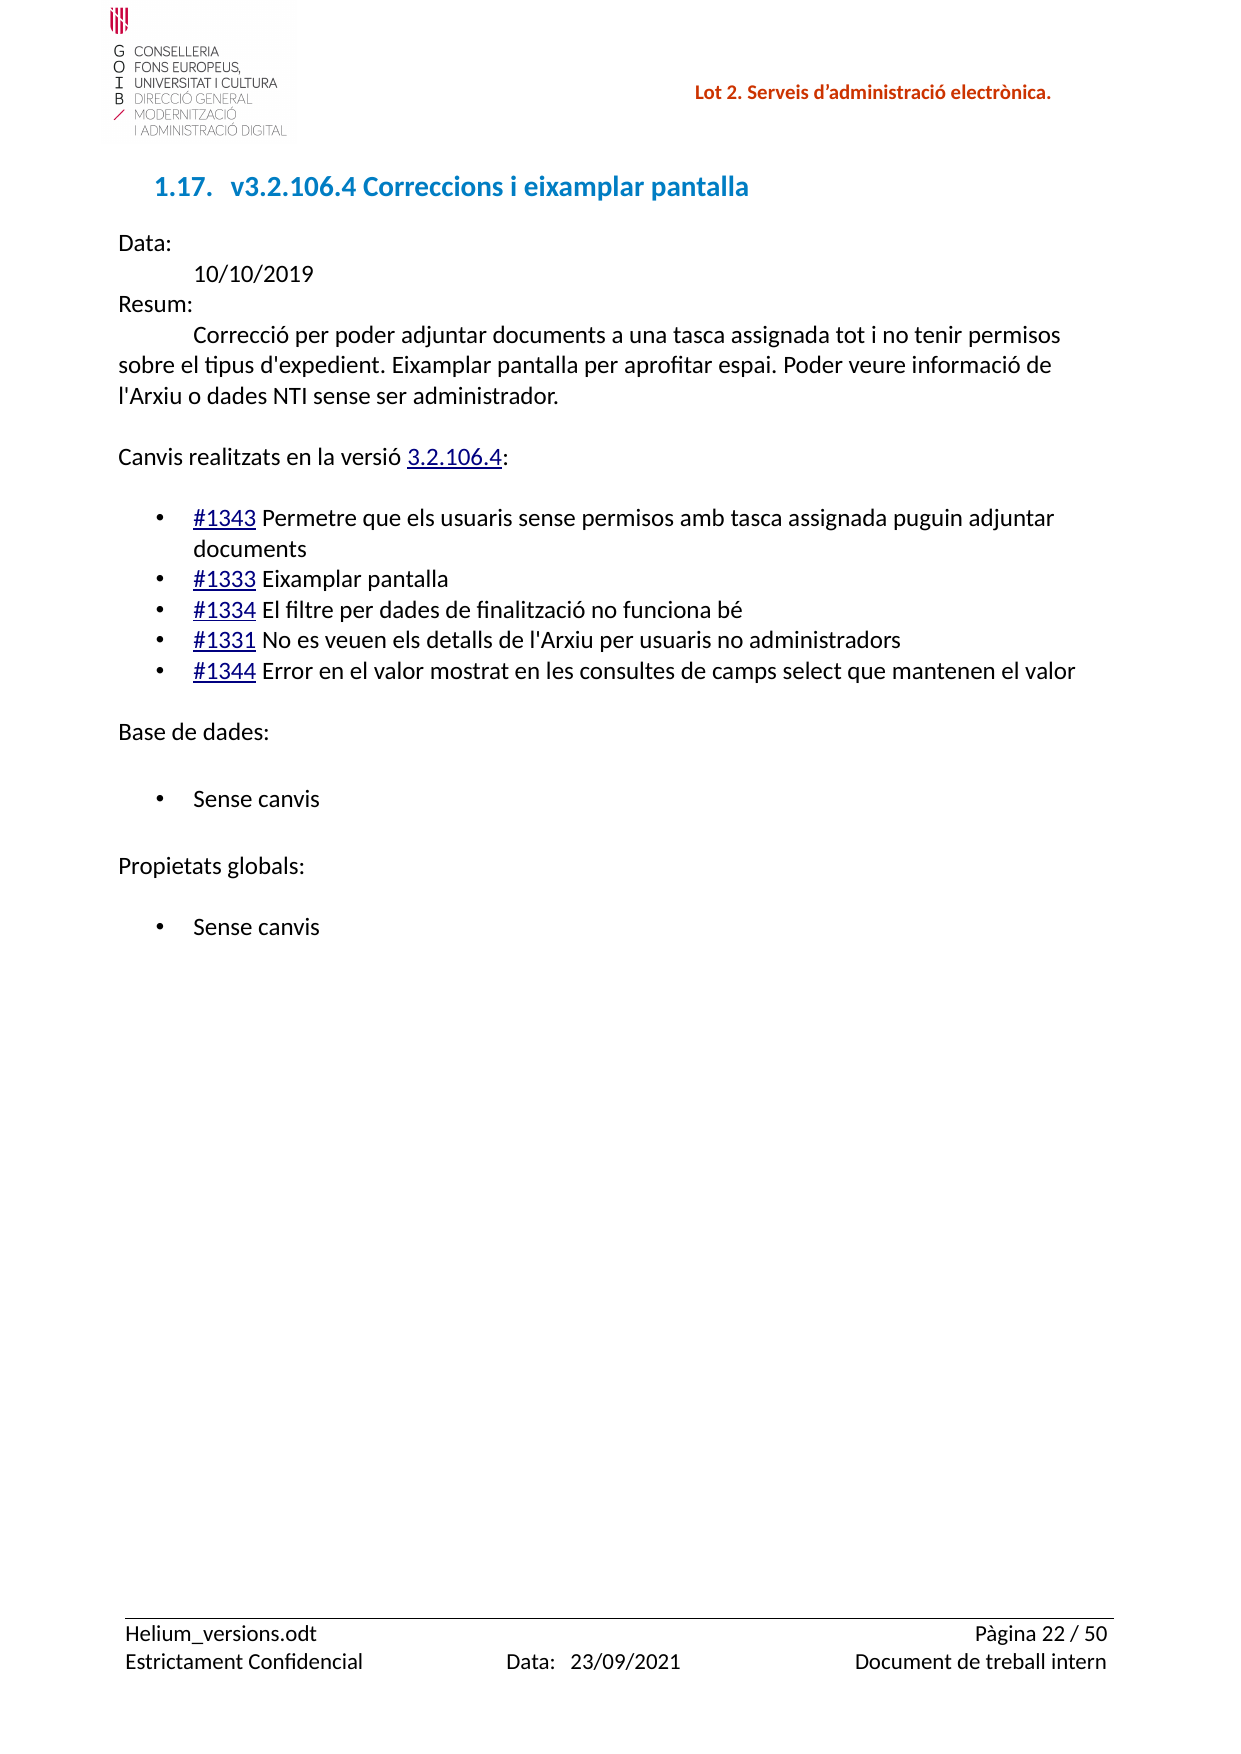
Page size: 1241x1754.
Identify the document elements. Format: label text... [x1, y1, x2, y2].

list #1334 El filtre per dades de finalització no funciona bé [156, 594, 1122, 624]
text 10/10/2019 [118, 258, 1122, 289]
picture [100, 0, 297, 144]
list #1344 Error en el valor mostrat en les consultes de camps select que mantenen el valor [156, 655, 1122, 685]
text Propietats globals: [118, 850, 1122, 880]
text Correcció per poder adjuntar documents a una tasca assignada tot i no tenir permisos sobre el tipus d'expedient. Eixamplar pantalla per aprofitar espai. Poder veure informació de l'Arxiu o dades NTI sense ser administrador. [118, 319, 1122, 411]
text Canvis realitzats en la versió 3.2.106.4: [118, 441, 1122, 472]
list Sense canvis [156, 783, 1122, 813]
list #1331 No es veuen els detalls de l'Arxiu per usuaris no administradors [156, 624, 1122, 655]
text Base de dades: [118, 716, 1122, 746]
text Data: [118, 228, 1122, 258]
list #1333 Eixamplar pantalla [156, 563, 1122, 594]
list Sense canvis [156, 911, 1122, 941]
list #1343 Permetre que els usuaris sense permisos amb tasca assignada puguin adjuntar documents [156, 502, 1122, 563]
text Resum: [118, 289, 1122, 319]
subtitle v3.2.106.4 Correccions i eixamplar pantalla [153, 168, 1122, 204]
